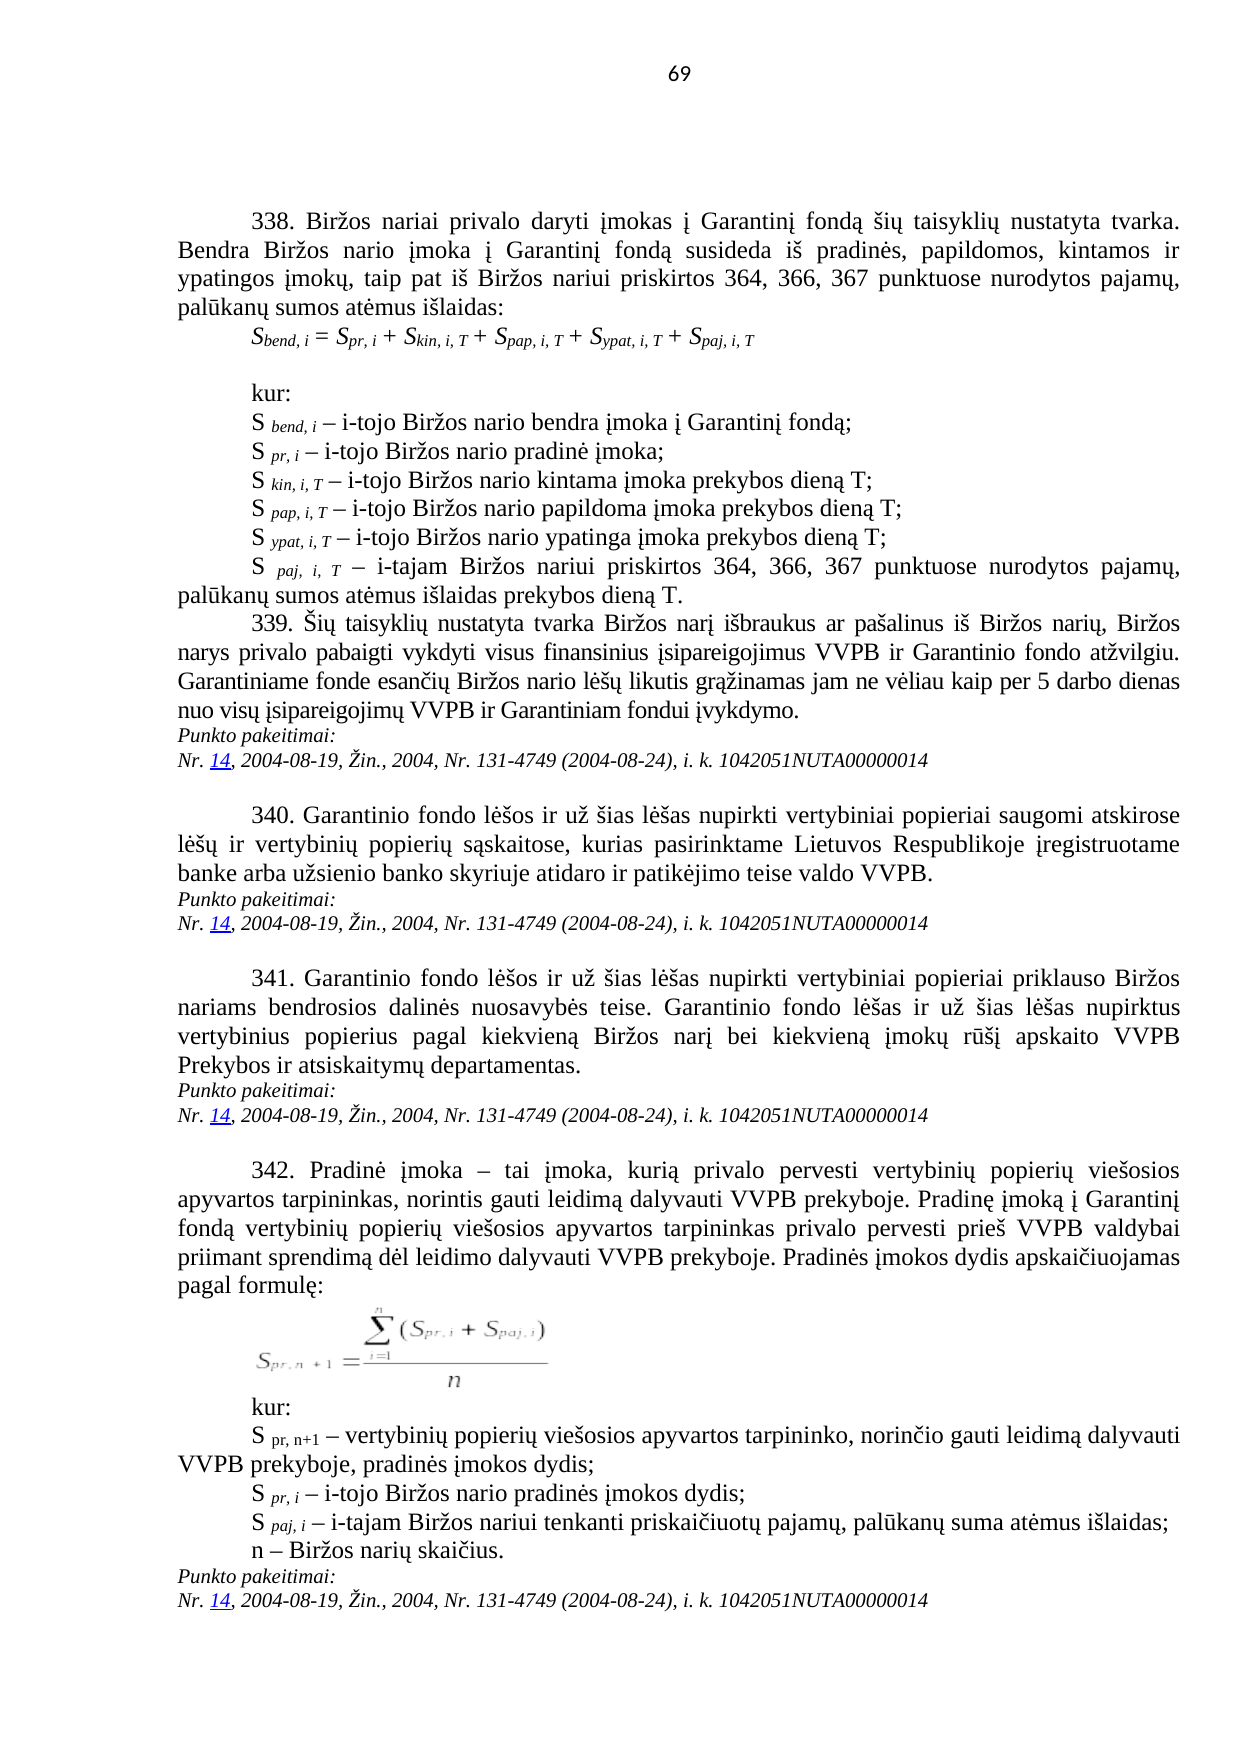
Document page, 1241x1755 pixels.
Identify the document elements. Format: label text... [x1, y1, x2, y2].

text S pr, i – i-tojo Biržos nario pradinės įmokos dydis; [177, 1478, 1181, 1507]
text kur: [177, 378, 1181, 407]
text Punkto pakeitimai: [177, 887, 1181, 911]
text kur: [177, 1392, 1181, 1420]
text S paj, i – i-tajam Biržos nariui tenkanti priskaičiuotų pajamų, palūkanų suma atėmus išlaidas; [177, 1507, 1181, 1535]
text Punkto pakeitimai: [177, 1078, 1181, 1102]
text S pap, i, T – i-tojo Biržos nario papildoma įmoka prekybos dieną T; [177, 493, 1181, 522]
text Nr. 14, 2004-08-19, Žin., 2004, Nr. 131-4749 (2004-08-24), i. k. 1042051NUTA00000014 [177, 747, 1181, 772]
text Punkto pakeitimai: [177, 723, 1181, 747]
text 338. Biržos nariai privalo daryti įmokas į Garantinį fondą šių taisyklių nustatyta tvarka. Bendra Biržos nario įmoka į Garantinį fondą susideda iš pradinės, papildomos, kintamos ir ypatingos įmokų, taip pat iš Biržos nariui priskirtos 364, 366, 367 punktuose nurodytos pajamų, palūkanų sumos atėmus išlaidas: [177, 206, 1181, 321]
text Sbend, i = Spr, i + Skin, i, T + Spap, i, T + Sypat, i, T + Spaj, i, T [177, 321, 1181, 350]
text S paj, i, T – i-tajam Biržos nariui priskirtos 364, 366, 367 punktuose nurodytos pajamų, palūkanų sumos atėmus išlaidas prekybos dieną T. [177, 551, 1181, 608]
text Nr. 14, 2004-08-19, Žin., 2004, Nr. 131-4749 (2004-08-24), i. k. 1042051NUTA00000014 [177, 911, 1181, 935]
text Nr. 14, 2004-08-19, Žin., 2004, Nr. 131-4749 (2004-08-24), i. k. 1042051NUTA00000014 [177, 1588, 1181, 1612]
text S bend, i – i-tojo Biržos nario bendra įmoka į Garantinį fondą; [177, 407, 1181, 436]
text S pr, i – i-tojo Biržos nario pradinė įmoka; [177, 436, 1181, 465]
text 340. Garantinio fondo lėšos ir už šias lėšas nupirkti vertybiniai popieriai saugomi atskirose lėšų ir vertybinių popierių sąskaitose, kurias pasirinktame Lietuvos Respublikoje įregistruotame banke arba užsienio banko skyriuje atidaro ir patikėjimo teise valdo VVPB. [177, 800, 1181, 887]
text 341. Garantinio fondo lėšos ir už šias lėšas nupirkti vertybiniai popieriai priklauso Biržos nariams bendrosios dalinės nuosavybės teise. Garantinio fondo lėšas ir už šias lėšas nupirktus vertybinius popierius pagal kiekvieną Biržos narį bei kiekvieną įmokų rūšį apskaito VVPB Prekybos ir atsiskaitymų departamentas. [177, 963, 1181, 1078]
text S pr, n+1 – vertybinių popierių viešosios apyvartos tarpininko, norinčio gauti leidimą dalyvauti VVPB prekyboje, pradinės įmokos dydis; [177, 1420, 1181, 1478]
text S ypat, i, T – i-tojo Biržos nario ypatinga įmoka prekybos dieną T; [177, 522, 1181, 551]
text 339. Šių taisyklių nustatyta tvarka Biržos narį išbraukus ar pašalinus iš Biržos narių, Biržos narys privalo pabaigti vykdyti visus finansinius įsipareigojimus VVPB ir Garantinio fondo atžvilgiu. Garantiniame fonde esančių Biržos nario lėšų likutis grąžinamas jam ne vėliau kaip per 5 darbo dienas nuo visų įsipareigojimų VVPB ir Garantiniam fondui įvykdymo. [177, 608, 1181, 723]
text 342. Pradinė įmoka – tai įmoka, kurią privalo pervesti vertybinių popierių viešosios apyvartos tarpininkas, norintis gauti leidimą dalyvauti VVPB prekyboje. Pradinę įmoką į Garantinį fondą vertybinių popierių viešosios apyvartos tarpininkas privalo pervesti prieš VVPB valdybai priimant sprendimą dėl leidimo dalyvauti VVPB prekyboje. Pradinės įmokos dydis apskaičiuojamas pagal formulę: [177, 1155, 1181, 1299]
text S kin, i, T – i-tojo Biržos nario kintama įmoka prekybos dieną T; [177, 465, 1181, 493]
text Nr. 14, 2004-08-19, Žin., 2004, Nr. 131-4749 (2004-08-24), i. k. 1042051NUTA00000014 [177, 1102, 1181, 1127]
text n – Biržos narių skaičius. [177, 1535, 1181, 1564]
text Punkto pakeitimai: [177, 1564, 1181, 1588]
